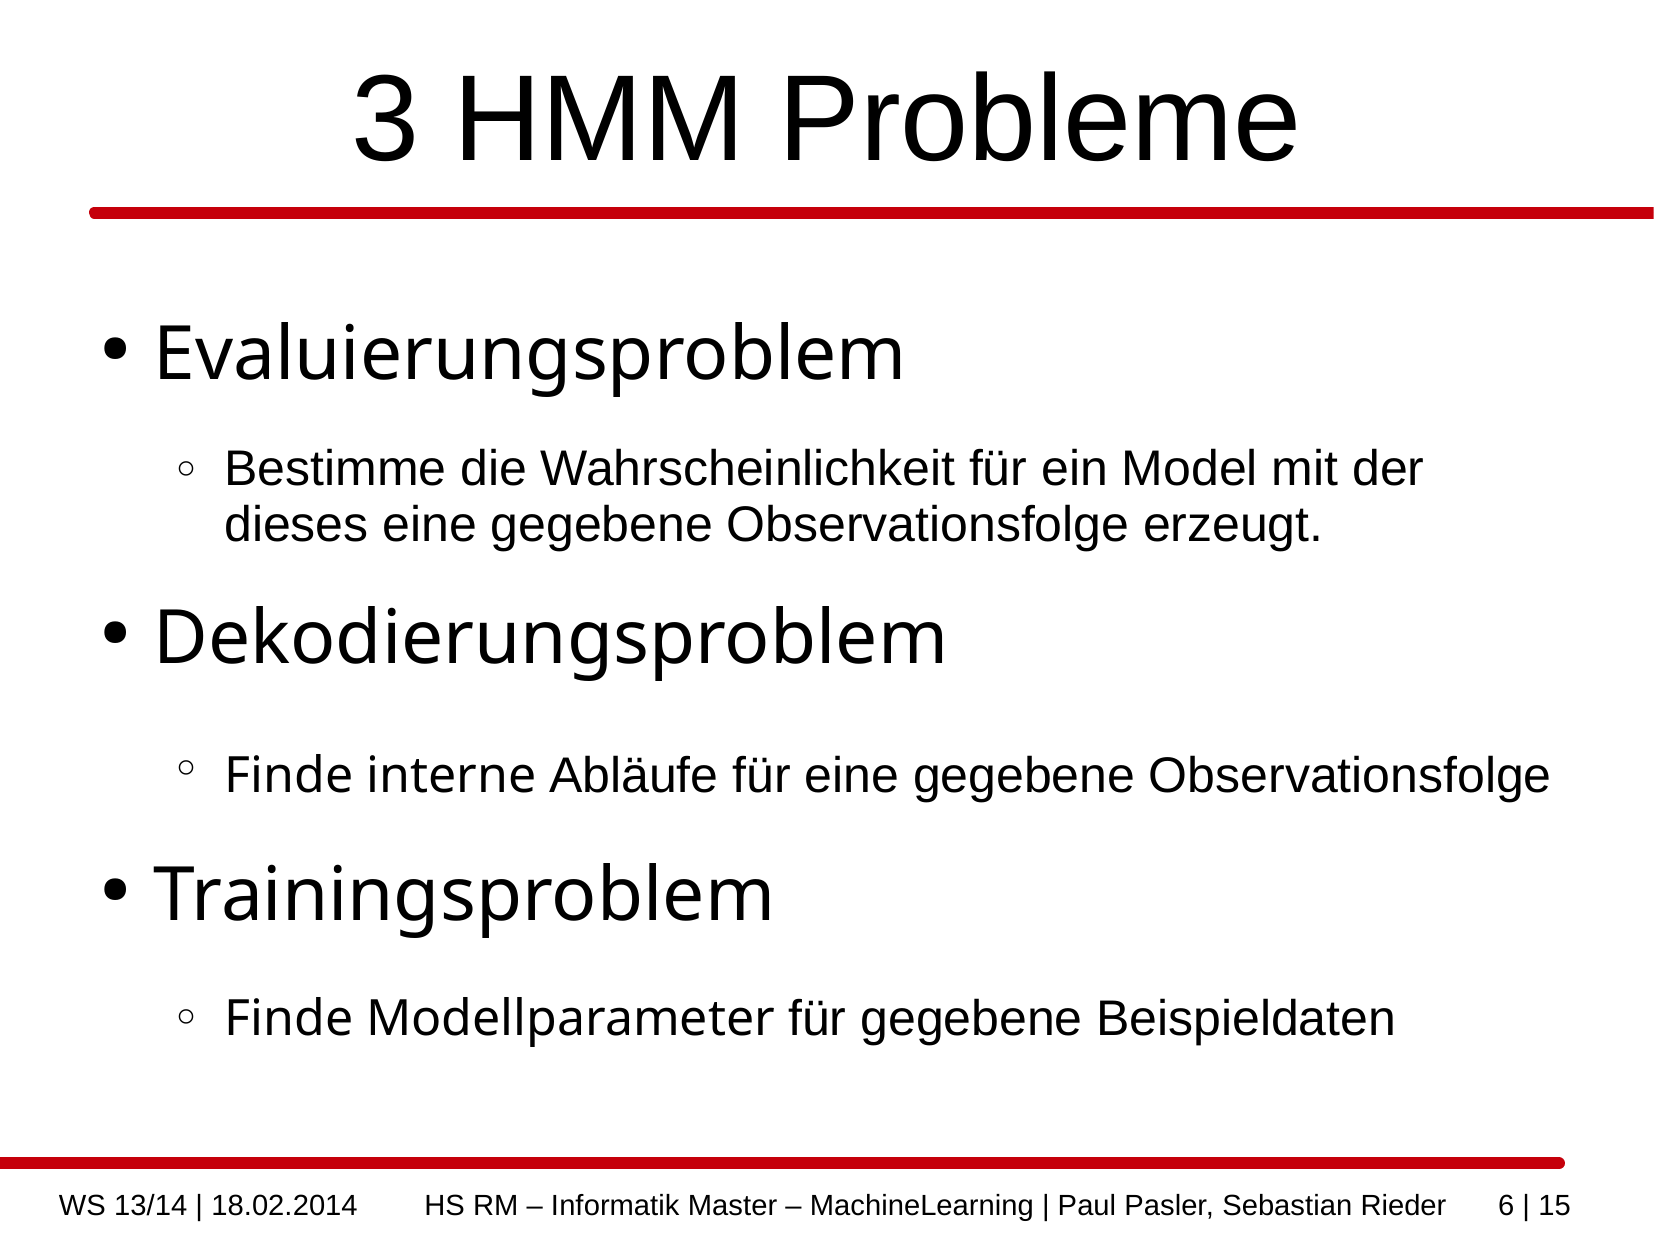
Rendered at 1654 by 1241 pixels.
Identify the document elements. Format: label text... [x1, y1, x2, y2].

list Evaluierungsproblem Bestimme die Wahrscheinlichkeit für ein Model mit der dieses eine gegebene Observationsfolge erzeugt. Dekodierungsproblem Finde interne Abläufe für eine gegebene Observationsfolge Trainingsproblem Finde Modellparameter für gegebene Beispieldaten [82, 299, 1571, 1123]
title 3 HMM Probleme [82, 47, 1571, 189]
